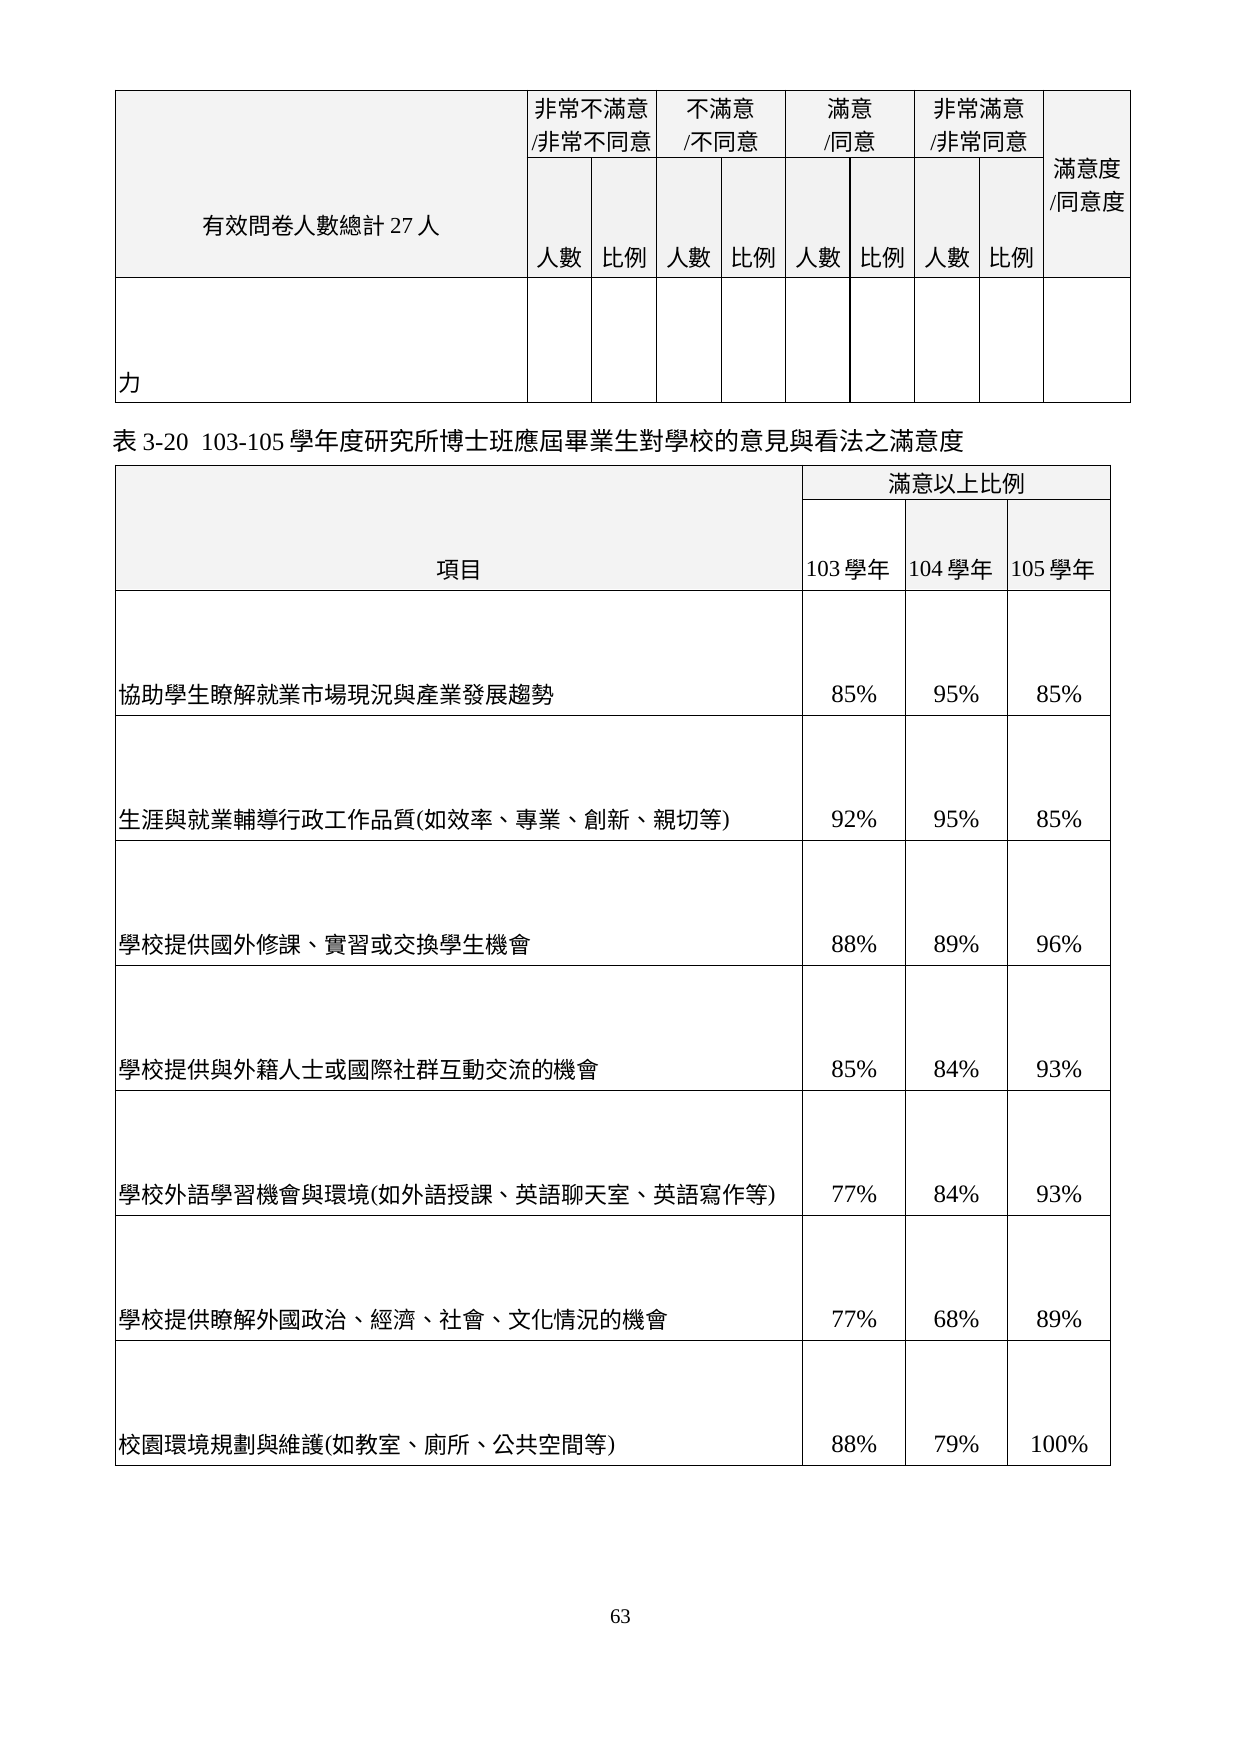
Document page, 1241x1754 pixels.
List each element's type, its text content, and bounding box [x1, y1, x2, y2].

table_cell 比例 [722, 158, 785, 277]
table_cell 100% [1008, 1341, 1110, 1464]
table_cell 學校外語學習機會與環境(如外語授課、英語聊天室、英語寫作等) [116, 1091, 802, 1214]
table_cell 85% [1008, 591, 1110, 714]
table_cell [592, 278, 656, 402]
table_cell 比例 [592, 158, 656, 277]
table_cell 85% [803, 591, 905, 714]
table_cell 85% [1008, 716, 1110, 839]
table_cell 77% [803, 1091, 905, 1214]
table_cell 協助學生瞭解就業市場現況與產業發展趨勢 [116, 591, 802, 714]
table_cell 人數 [915, 158, 979, 277]
table_cell 96% [1008, 841, 1110, 964]
text 表3-20 103-105學年度研究所博士班應屆畢業生對學校的意見與看法之滿意度 [112, 422, 1128, 458]
table_cell 88% [803, 841, 905, 964]
table_cell [851, 278, 914, 402]
table_cell 89% [906, 841, 1007, 964]
table_cell 92% [803, 716, 905, 839]
table_cell 校園環境規劃與維護(如教室、廁所、公共空間等) [116, 1341, 802, 1464]
table_cell 104學年 [906, 500, 1007, 589]
table_cell 68% [906, 1216, 1007, 1339]
table_cell 85% [803, 966, 905, 1089]
table_cell [980, 278, 1043, 402]
table_cell 89% [1008, 1216, 1110, 1339]
table_cell 學校提供瞭解外國政治、經濟、社會、文化情況的機會 [116, 1216, 802, 1339]
table_cell [786, 278, 849, 402]
table_header 滿意以上比例 [803, 466, 1110, 499]
table_cell 學校提供與外籍人士或國際社群互動交流的機會 [116, 966, 802, 1089]
table_cell [528, 278, 591, 402]
table_cell [657, 278, 721, 402]
table_cell 84% [906, 966, 1007, 1089]
table_header 非常不滿意 /非常不同意 [528, 91, 656, 157]
table_header 滿意度 /同意度 [1044, 91, 1130, 277]
table_cell 77% [803, 1216, 905, 1339]
table_cell 95% [906, 591, 1007, 714]
table_cell 生涯與就業輔導行政工作品質(如效率、專業、創新、親切等) [116, 716, 802, 839]
table_cell 比例 [980, 158, 1043, 277]
table_header 不滿意 /不同意 [657, 91, 785, 157]
table_cell 79% [906, 1341, 1007, 1464]
table_cell 學校提供國外修課、實習或交換學生機會 [116, 841, 802, 964]
table_cell 人數 [657, 158, 721, 277]
table_cell 比例 [851, 158, 914, 277]
table_cell 103學年 [803, 500, 905, 589]
table_cell [915, 278, 979, 402]
table_header 非常滿意 /非常同意 [915, 91, 1043, 157]
table_cell 105學年 [1008, 500, 1110, 589]
table_cell 人數 [528, 158, 591, 277]
table_cell 93% [1008, 966, 1110, 1089]
table_cell 力 [116, 278, 527, 402]
table_header 有效問卷人數總計27人 [116, 91, 527, 277]
table_header 滿意 /同意 [786, 91, 914, 157]
table_header 項目 [116, 466, 802, 589]
table_cell [722, 278, 785, 402]
table_cell 93% [1008, 1091, 1110, 1214]
table_cell [1044, 278, 1130, 402]
table_cell 人數 [786, 158, 849, 277]
table_cell 95% [906, 716, 1007, 839]
table_cell 88% [803, 1341, 905, 1464]
table_cell 84% [906, 1091, 1007, 1214]
